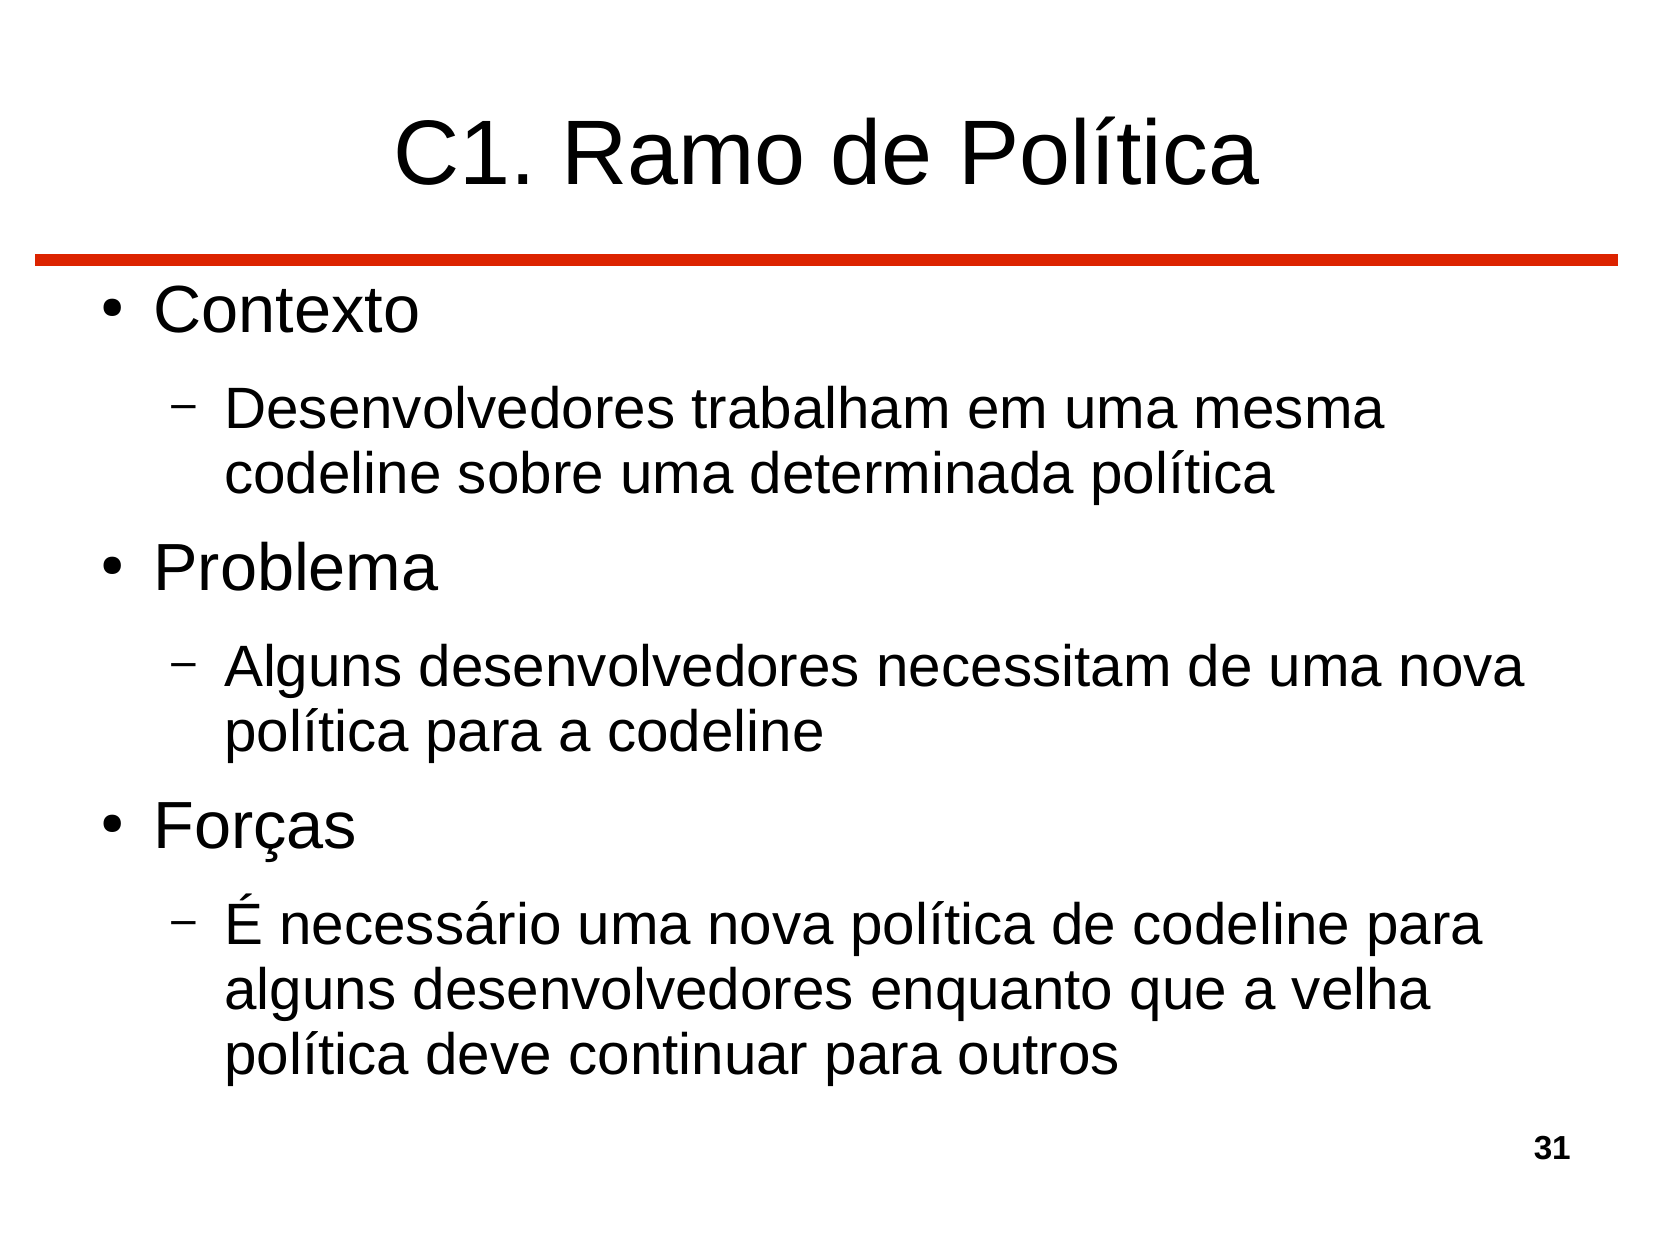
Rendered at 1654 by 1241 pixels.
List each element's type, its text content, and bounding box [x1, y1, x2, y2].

list Contexto Desenvolvedores trabalham em uma mesma codeline sobre uma determinada política Problema Alguns desenvolvedores necessitam de uma nova política para a codeline Forças É necessário uma nova política de codeline para alguns desenvolvedores enquanto que a velha política deve continuar para outros [82, 271, 1571, 1134]
title C1. Ramo de Política [82, 49, 1571, 257]
